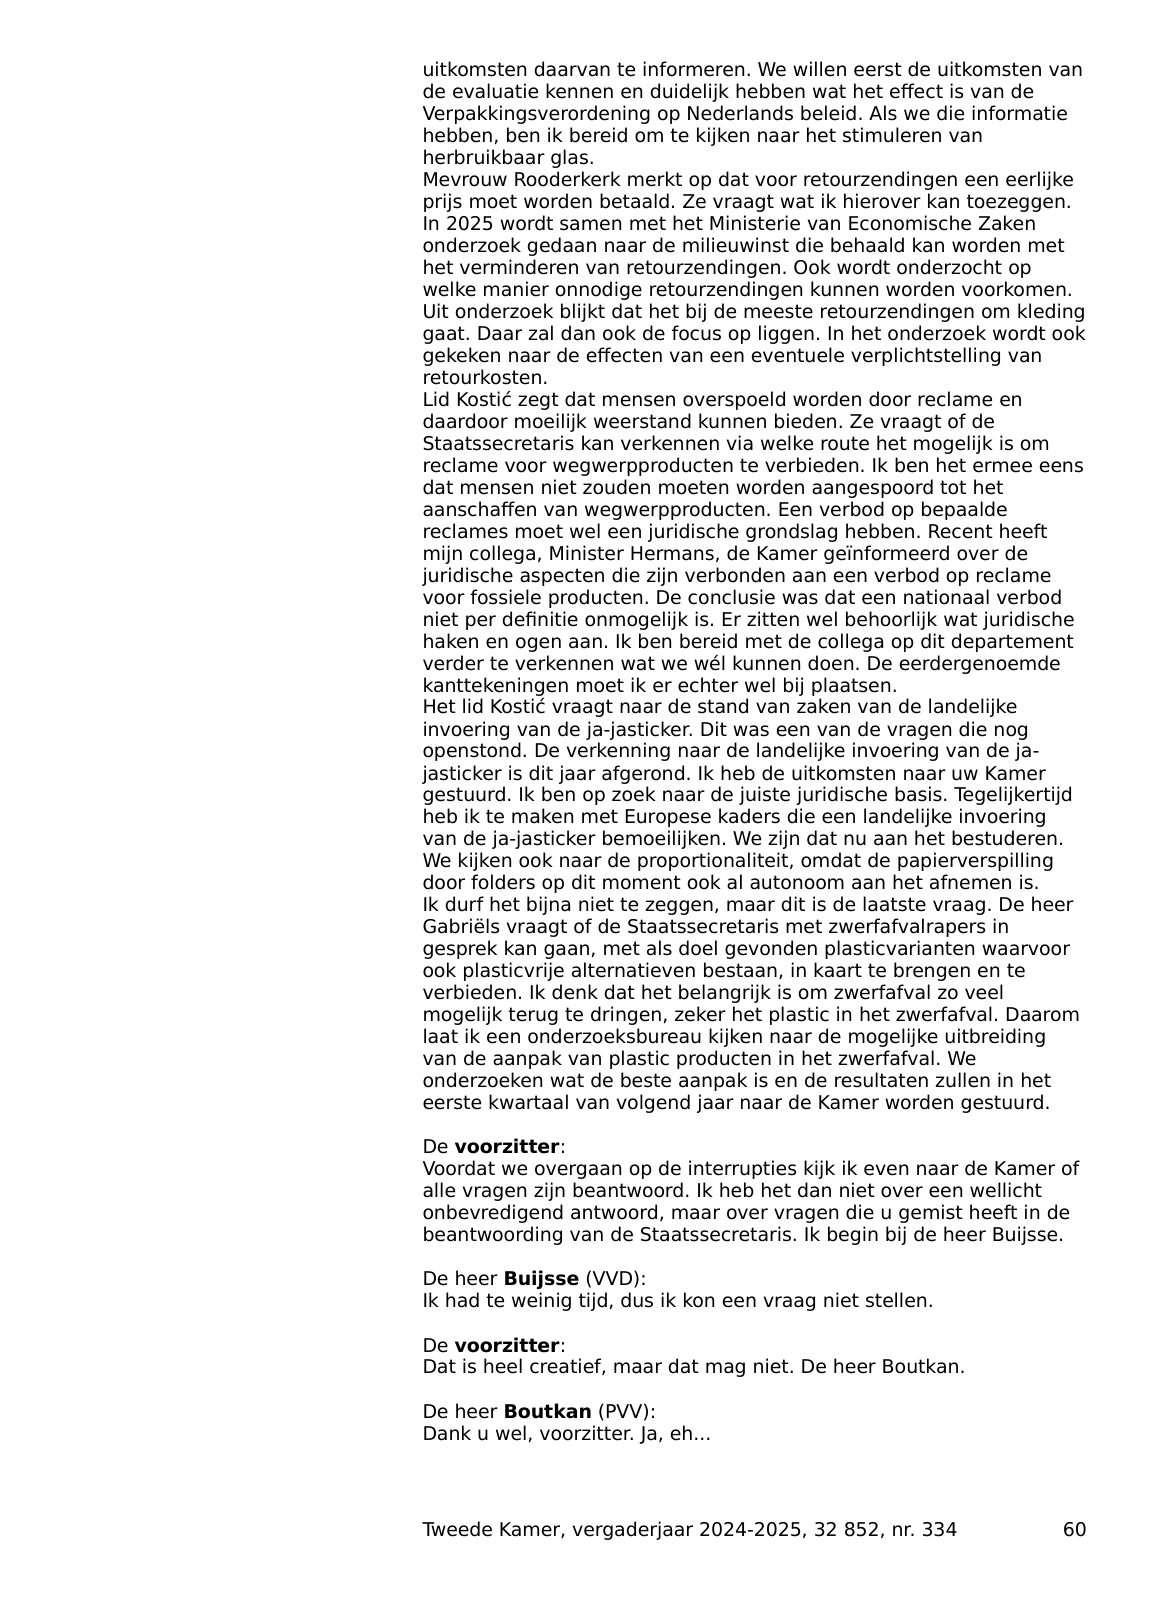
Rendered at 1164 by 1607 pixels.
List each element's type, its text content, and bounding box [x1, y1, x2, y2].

text De heer Buijsse (VVD): [422, 1268, 1087, 1290]
text uitkomsten daarvan te informeren. We willen eerst de uitkomsten van de evaluatie kennen en duidelijk hebben wat het effect is van de Verpakkingsverordening op Nederlands beleid. Als we die informatie hebben, ben ik bereid om te kijken naar het stimuleren van herbruikbaar glas. [422, 59, 1087, 169]
text Het lid Kostić vraagt naar de stand van zaken van de landelijke invoering van de ja-jasticker. Dit was een van de vragen die nog openstond. De verkenning naar de landelijke invoering van de ja-jasticker is dit jaar afgerond. Ik heb de uitkomsten naar uw Kamer gestuurd. Ik ben op zoek naar de juiste juridische basis. Tegelijkertijd heb ik te maken met Europese kaders die een landelijke invoering van de ja-jasticker bemoeilijken. We zijn dat nu aan het bestuderen. We kijken ook naar de proportionaliteit, omdat de papierverspilling door folders op dit moment ook al autonoom aan het afnemen is. [422, 696, 1087, 894]
text Dat is heel creatief, maar dat mag niet. De heer Boutkan. [422, 1356, 1087, 1378]
text Mevrouw Rooderkerk merkt op dat voor retourzendingen een eerlijke prijs moet worden betaald. Ze vraagt wat ik hierover kan toezeggen. In 2025 wordt samen met het Ministerie van Economische Zaken onderzoek gedaan naar de milieuwinst die behaald kan worden met het verminderen van retourzendingen. Ook wordt onderzocht op welke manier onnodige retourzendingen kunnen worden voorkomen. Uit onderzoek blijkt dat het bij de meeste retourzendingen om kleding gaat. Daar zal dan ook de focus op liggen. In het onderzoek wordt ook gekeken naar de effecten van een eventuele verplichtstelling van retourkosten. [422, 169, 1087, 389]
text Ik had te weinig tijd, dus ik kon een vraag niet stellen. [422, 1290, 1087, 1312]
text De voorzitter: [422, 1136, 1087, 1158]
text De heer Boutkan (PVV): [422, 1401, 1087, 1423]
text Lid Kostić zegt dat mensen overspoeld worden door reclame en daardoor moeilijk weerstand kunnen bieden. Ze vraagt of de Staatssecretaris kan verkennen via welke route het mogelijk is om reclame voor wegwerpproducten te verbieden. Ik ben het ermee eens dat mensen niet zouden moeten worden aangespoord tot het aanschaffen van wegwerpproducten. Een verbod op bepaalde reclames moet wel een juridische grondslag hebben. Recent heeft mijn collega, Minister Hermans, de Kamer geïnformeerd over de juridische aspecten die zijn verbonden aan een verbod op reclame voor fossiele producten. De conclusie was dat een nationaal verbod niet per definitie onmogelijk is. Er zitten wel behoorlijk wat juridische haken en ogen aan. Ik ben bereid met de collega op dit departement verder te verkennen wat we wél kunnen doen. De eerdergenoemde kanttekeningen moet ik er echter wel bij plaatsen. [422, 389, 1087, 696]
text De voorzitter: [422, 1334, 1087, 1356]
text Dank u wel, voorzitter. Ja, eh... [422, 1423, 1087, 1444]
text Voordat we overgaan op de interrupties kijk ik even naar de Kamer of alle vragen zijn beantwoord. Ik heb het dan niet over een wellicht onbevredigend antwoord, maar over vragen die u gemist heeft in de beantwoording van de Staatssecretaris. Ik begin bij de heer Buijsse. [422, 1158, 1087, 1246]
text Ik durf het bijna niet te zeggen, maar dit is de laatste vraag. De heer Gabriëls vraagt of de Staatssecretaris met zwerfafvalrapers in gesprek kan gaan, met als doel gevonden plasticvarianten waarvoor ook plasticvrije alternatieven bestaan, in kaart te brengen en te verbieden. Ik denk dat het belangrijk is om zwerfafval zo veel mogelijk terug te dringen, zeker het plastic in het zwerfafval. Daarom laat ik een onderzoeksbureau kijken naar de mogelijke uitbreiding van de aanpak van plastic producten in het zwerfafval. We onderzoeken wat de beste aanpak is en de resultaten zullen in het eerste kwartaal van volgend jaar naar de Kamer worden gestuurd. [422, 894, 1087, 1114]
